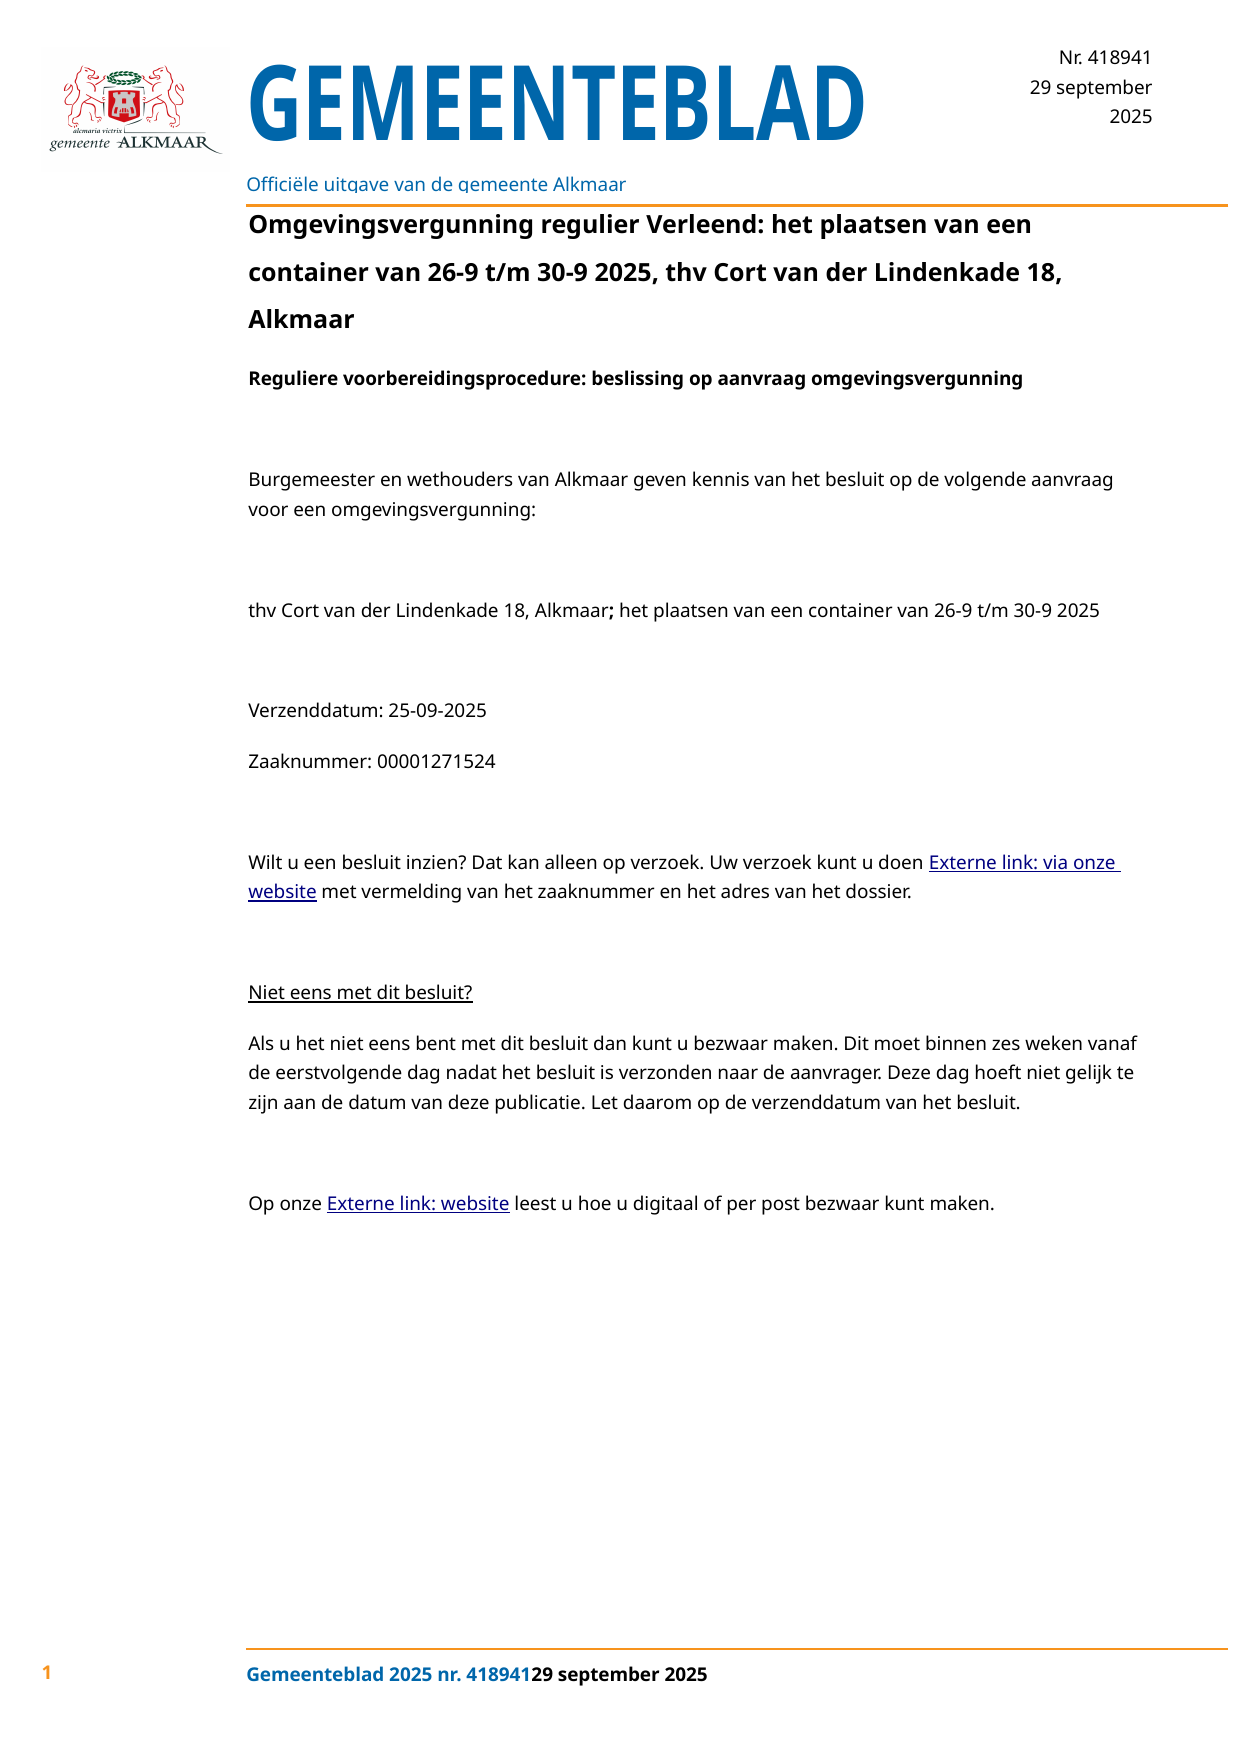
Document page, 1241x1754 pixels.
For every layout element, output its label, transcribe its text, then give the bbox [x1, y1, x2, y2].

text Niet eens met dit besluit? [248, 979, 1152, 1005]
text Zaaknummer: 00001271524 [248, 748, 1152, 774]
text Verzenddatum: 25-09-2025 [248, 698, 1152, 723]
text Als u het niet eens bent met dit besluit dan kunt u bezwaar maken. Dit moet binnen zes weken vanaf de eerstvolgende dag nadat het besluit is verzonden naar de aanvrager. Deze dag hoeft niet gelijk te zijn aan de datum van deze publicatie. Let daarom op de verzenddatum van het besluit. [248, 1030, 1152, 1114]
picture [41, 47, 231, 172]
text Op onze Externe link: website leest u hoe u digitaal of per post bezwaar kunt maken. [248, 1190, 1152, 1215]
text Reguliere voorbereidingsprocedure: beslissing op aanvraag omgevingsvergunning [248, 366, 1152, 391]
text thv Cort van der Lindenkade 18, Alkmaar; het plaatsen van een container van 26-9 t/m 30-9 2025 [248, 597, 1152, 622]
text Omgevingsvergunning regulier Verleend: het plaatsen van een container van 26-9 t/m 30-9 2025, thv Cort van der Lindenkade 18, Alkmaar [248, 207, 1152, 336]
text Wilt u een besluit inzien? Dat kan alleen op verzoek. Uw verzoek kunt u doen Externe link: via onze website met vermelding van het zaaknummer en het adres van het dossier. [248, 849, 1152, 904]
text Burgemeester en wethouders van Alkmaar geven kennis van het besluit op de volgende aanvraag voor een omgevingsvergunning: [248, 466, 1152, 522]
